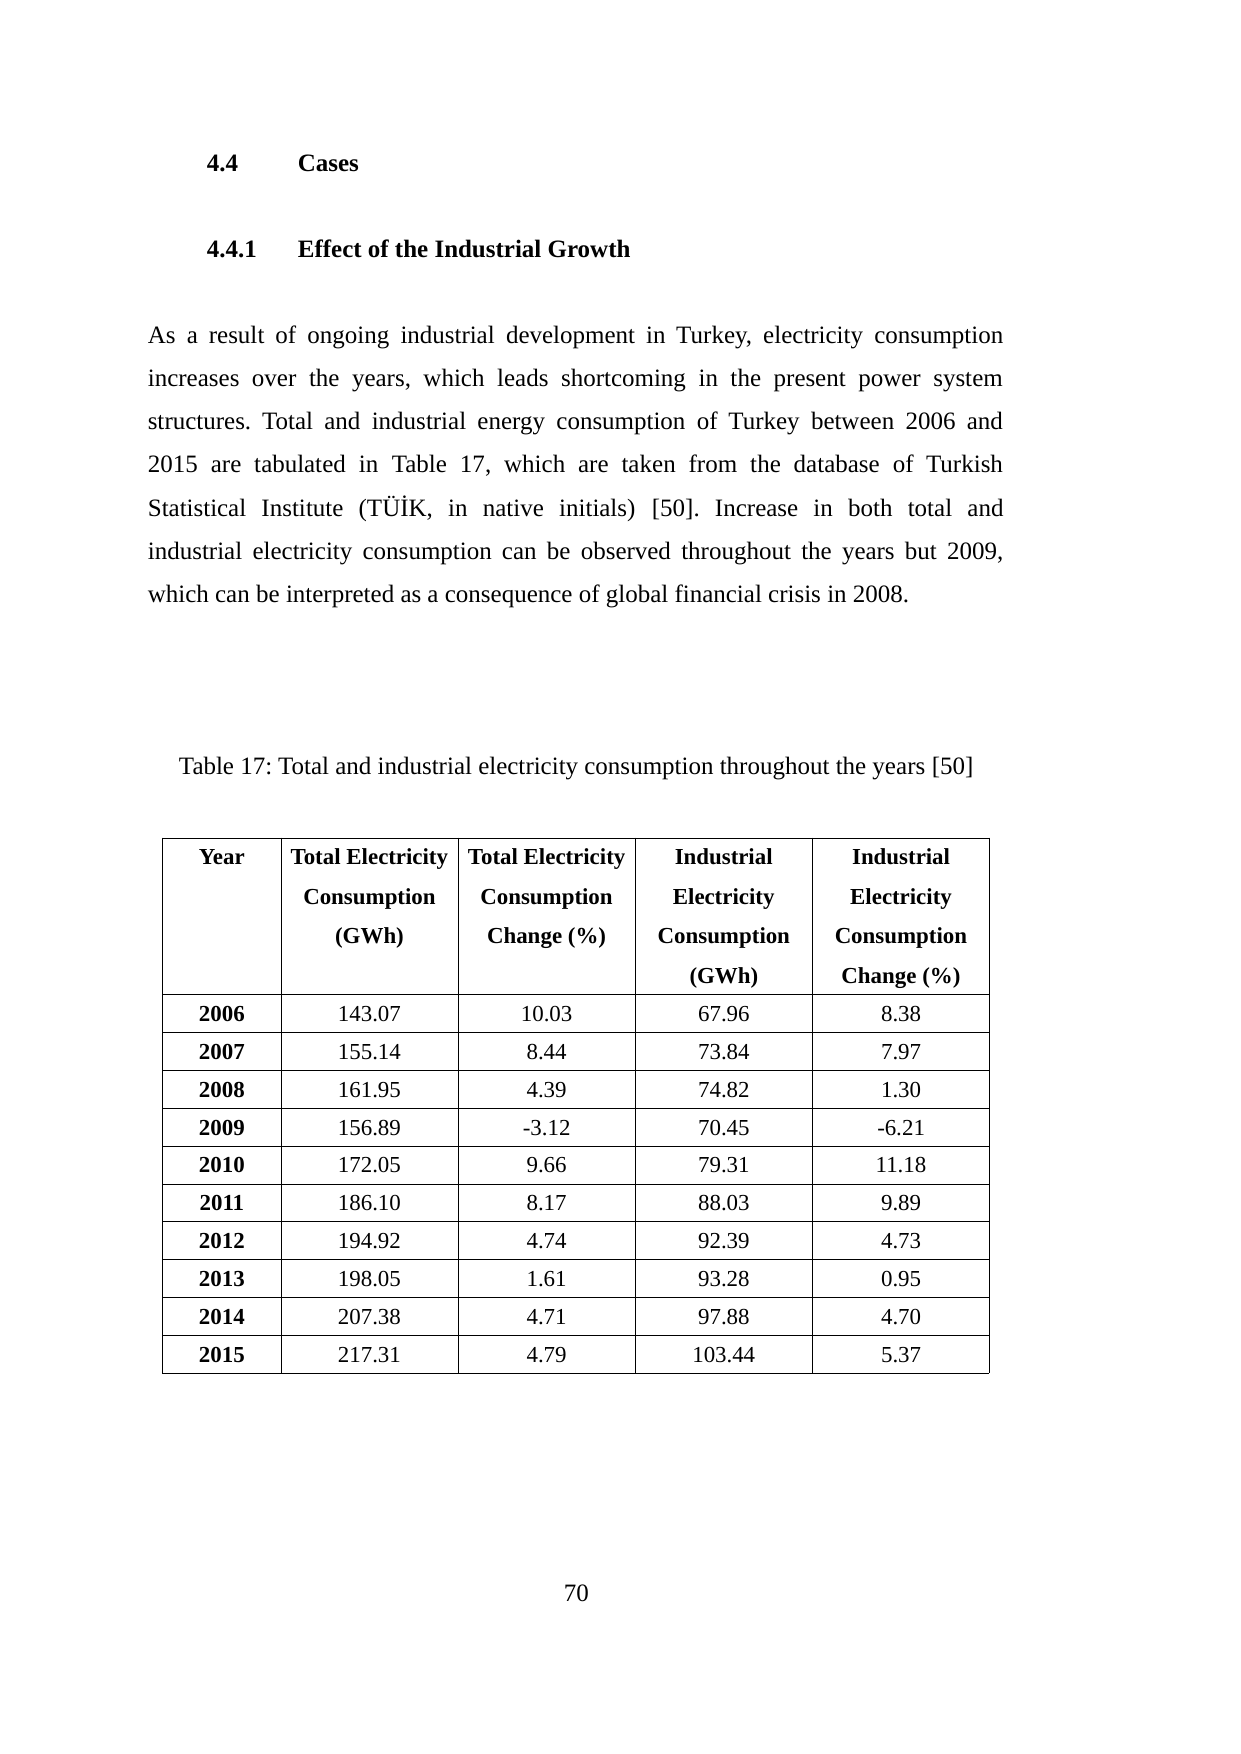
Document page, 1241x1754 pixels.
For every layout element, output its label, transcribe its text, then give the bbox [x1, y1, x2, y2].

table_cell 4.79 [459, 1336, 635, 1373]
table_cell 2015 [163, 1336, 281, 1373]
table_cell 155.14 [282, 1033, 458, 1070]
table_cell 0.95 [813, 1260, 989, 1297]
table_cell 5.37 [813, 1336, 989, 1373]
table_cell 143.07 [282, 995, 458, 1032]
table_cell 70.45 [636, 1109, 812, 1146]
table_cell 92.39 [636, 1222, 812, 1259]
table_cell 2008 [163, 1071, 281, 1108]
list Cases [207, 148, 1004, 176]
table_cell 2009 [163, 1109, 281, 1146]
text Table 17: Total and industrial electricity consumption throughout the years [50] [148, 751, 1004, 780]
table_header Industrial Electricity Consumption (GWh) [636, 839, 812, 994]
table_cell 2010 [163, 1147, 281, 1183]
table_cell 1.61 [459, 1260, 635, 1297]
table_cell 161.95 [282, 1071, 458, 1108]
list Effect of the Industrial Growth [207, 234, 1004, 263]
table_cell 1.30 [813, 1071, 989, 1108]
table_cell 4.73 [813, 1222, 989, 1259]
table_cell 4.70 [813, 1298, 989, 1335]
table_cell 2013 [163, 1260, 281, 1297]
table_cell 4.71 [459, 1298, 635, 1335]
table_header Total Electricity Consumption (GWh) [282, 839, 458, 994]
table_cell 194.92 [282, 1222, 458, 1259]
table_cell 103.44 [636, 1336, 812, 1373]
table_cell 73.84 [636, 1033, 812, 1070]
table_cell 10.03 [459, 995, 635, 1032]
table_cell 11.18 [813, 1147, 989, 1183]
table_cell -6.21 [813, 1109, 989, 1146]
table_header Total Electricity Consumption Change (%) [459, 839, 635, 994]
table_header Year [163, 839, 281, 994]
text As a result of ongoing industrial development in Turkey, electricity consumption increases over the years, which leads shortcoming in the present power system structures. Total and industrial energy consumption of Turkey between 2006 and 2015 are tabulated in Table 17, which are taken from the database of Turkish Statistical Institute (TÜİK, in native initials) [50]. Increase in both total and industrial electricity consumption can be observed throughout the years but 2009, which can be interpreted as a consequence of global financial crisis in 2008. [148, 320, 1004, 608]
table_cell 79.31 [636, 1147, 812, 1183]
table_cell 4.74 [459, 1222, 635, 1259]
table_cell 207.38 [282, 1298, 458, 1335]
table_cell 74.82 [636, 1071, 812, 1108]
table_cell 67.96 [636, 995, 812, 1032]
table_cell 9.89 [813, 1185, 989, 1221]
table_cell 186.10 [282, 1185, 458, 1221]
table_cell 7.97 [813, 1033, 989, 1070]
table_cell 8.38 [813, 995, 989, 1032]
table_cell 172.05 [282, 1147, 458, 1183]
table_cell 2006 [163, 995, 281, 1032]
table_cell -3.12 [459, 1109, 635, 1146]
table_cell 97.88 [636, 1298, 812, 1335]
table_cell 2007 [163, 1033, 281, 1070]
table_cell 4.39 [459, 1071, 635, 1108]
table_cell 217.31 [282, 1336, 458, 1373]
table_cell 2011 [163, 1185, 281, 1221]
table_cell 8.17 [459, 1185, 635, 1221]
table_header Industrial Electricity Consumption Change (%) [813, 839, 989, 994]
table_cell 93.28 [636, 1260, 812, 1297]
table_cell 156.89 [282, 1109, 458, 1146]
table_cell 2014 [163, 1298, 281, 1335]
table_cell 198.05 [282, 1260, 458, 1297]
table_cell 9.66 [459, 1147, 635, 1183]
table_cell 2012 [163, 1222, 281, 1259]
table_cell 8.44 [459, 1033, 635, 1070]
table_cell 88.03 [636, 1185, 812, 1221]
